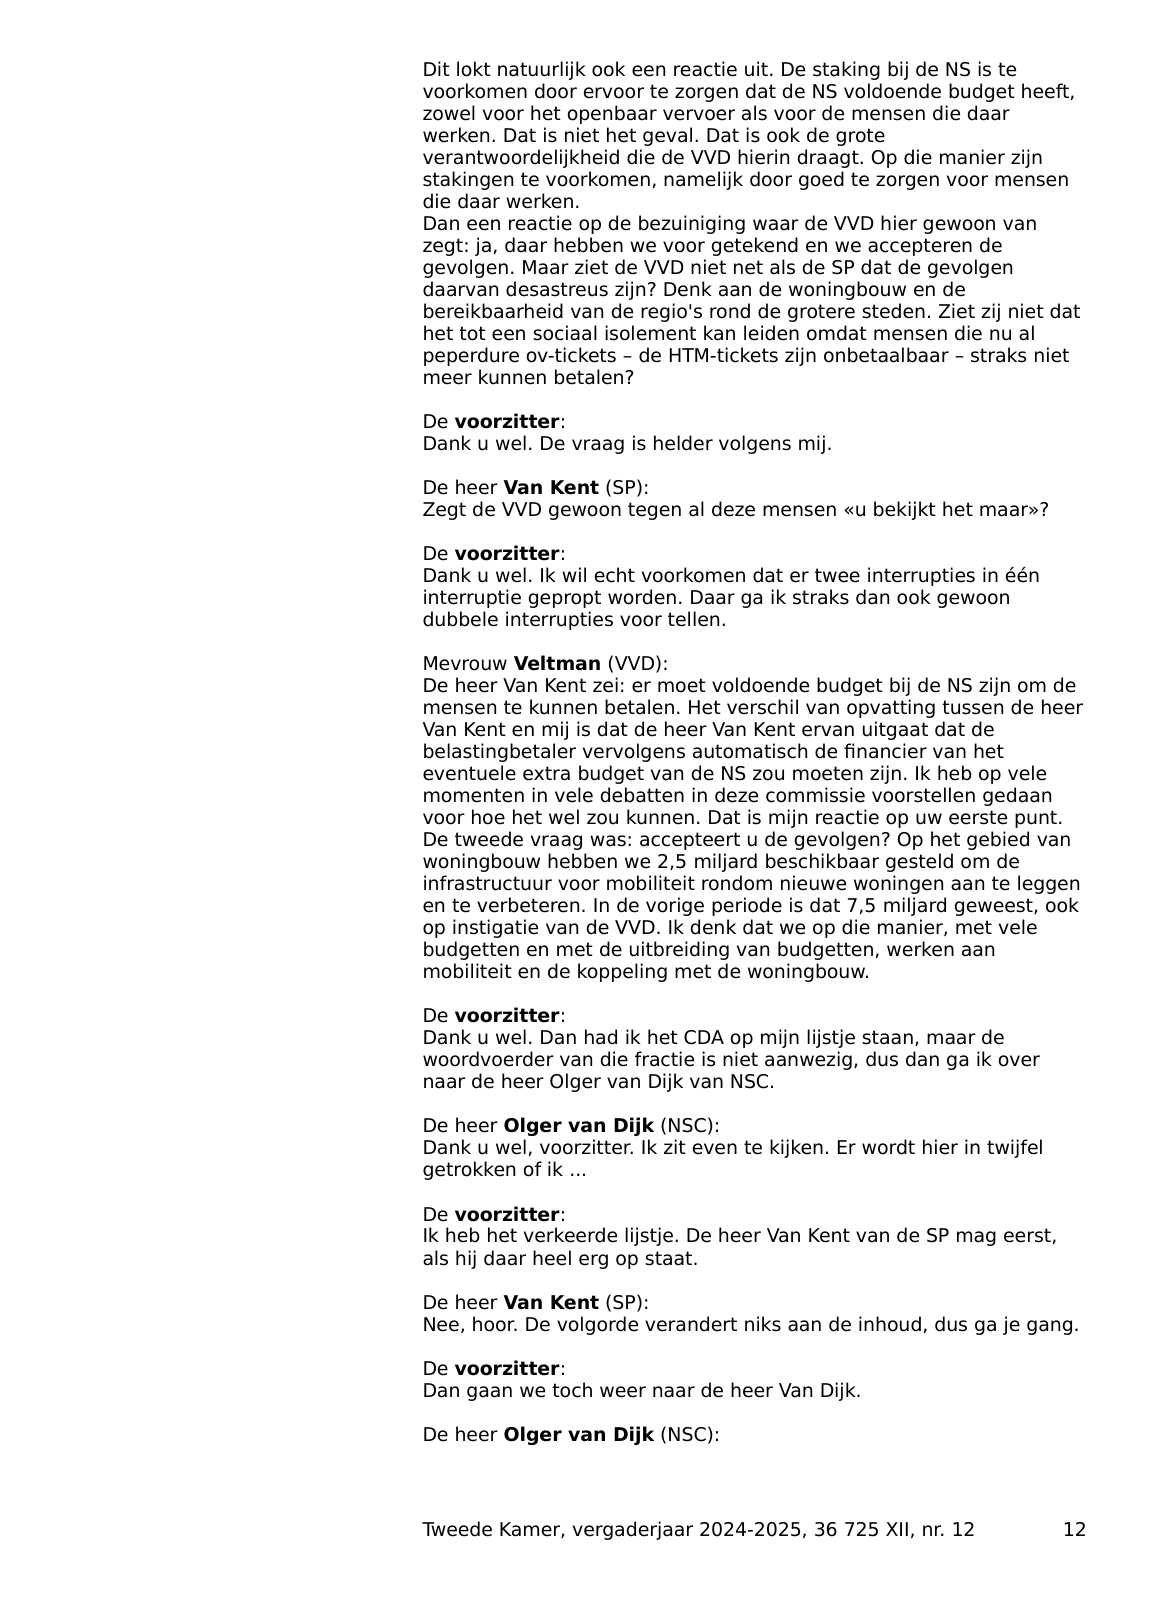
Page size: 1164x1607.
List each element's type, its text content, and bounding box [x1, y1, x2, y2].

text Zegt de VVD gewoon tegen al deze mensen «u bekijkt het maar»? [422, 499, 1087, 521]
text Nee, hoor. De volgorde verandert niks aan de inhoud, dus ga je gang. [422, 1313, 1087, 1336]
text De voorzitter: [422, 411, 1087, 433]
text De tweede vraag was: accepteert u de gevolgen? Op het gebied van woningbouw hebben we 2,5 miljard beschikbaar gesteld om de infrastructuur voor mobiliteit rondom nieuwe woningen aan te leggen en te verbeteren. In de vorige periode is dat 7,5 miljard geweest, ook op instigatie van de VVD. Ik denk dat we op die manier, met vele budgetten en met de uitbreiding van budgetten, werken aan mobiliteit en de koppeling met de woningbouw. [422, 829, 1087, 983]
text Dan gaan we toch weer naar de heer Van Dijk. [422, 1380, 1087, 1402]
text De heer Van Kent (SP): [422, 1292, 1087, 1313]
text De heer Van Kent zei: er moet voldoende budget bij de NS zijn om de mensen te kunnen betalen. Het verschil van opvatting tussen de heer Van Kent en mij is dat de heer Van Kent ervan uitgaat dat de belastingbetaler vervolgens automatisch de financier van het eventuele extra budget van de NS zou moeten zijn. Ik heb op vele momenten in vele debatten in deze commissie voorstellen gedaan voor hoe het wel zou kunnen. Dat is mijn reactie op uw eerste punt. [422, 675, 1087, 829]
text De heer Van Kent (SP): [422, 477, 1087, 499]
text De voorzitter: [422, 1203, 1087, 1225]
text De heer Olger van Dijk (NSC): [422, 1424, 1087, 1446]
text Dit lokt natuurlijk ook een reactie uit. De staking bij de NS is te voorkomen door ervoor te zorgen dat de NS voldoende budget heeft, zowel voor het openbaar vervoer als voor de mensen die daar werken. Dat is niet het geval. Dat is ook de grote verantwoordelijkheid die de VVD hierin draagt. Op die manier zijn stakingen te voorkomen, namelijk door goed te zorgen voor mensen die daar werken. [422, 59, 1087, 213]
text Mevrouw Veltman (VVD): [422, 653, 1087, 675]
text Dank u wel, voorzitter. Ik zit even te kijken. Er wordt hier in twijfel getrokken of ik ... [422, 1137, 1087, 1181]
text Dan een reactie op de bezuiniging waar de VVD hier gewoon van zegt: ja, daar hebben we voor getekend en we accepteren de gevolgen. Maar ziet de VVD niet net als de SP dat de gevolgen daarvan desastreus zijn? Denk aan de woningbouw en de bereikbaarheid van de regio's rond de grotere steden. Ziet zij niet dat het tot een sociaal isolement kan leiden omdat mensen die nu al peperdure ov-tickets – de HTM-tickets zijn onbetaalbaar – straks niet meer kunnen betalen? [422, 213, 1087, 389]
text De voorzitter: [422, 543, 1087, 565]
text De voorzitter: [422, 1005, 1087, 1027]
text Dank u wel. De vraag is helder volgens mij. [422, 433, 1087, 455]
text De heer Olger van Dijk (NSC): [422, 1115, 1087, 1137]
text Ik heb het verkeerde lijstje. De heer Van Kent van de SP mag eerst, als hij daar heel erg op staat. [422, 1225, 1087, 1269]
text De voorzitter: [422, 1358, 1087, 1380]
text Dank u wel. Dan had ik het CDA op mijn lijstje staan, maar de woordvoerder van die fractie is niet aanwezig, dus dan ga ik over naar de heer Olger van Dijk van NSC. [422, 1027, 1087, 1093]
text Dank u wel. Ik wil echt voorkomen dat er twee interrupties in één interruptie gepropt worden. Daar ga ik straks dan ook gewoon dubbele interrupties voor tellen. [422, 565, 1087, 631]
